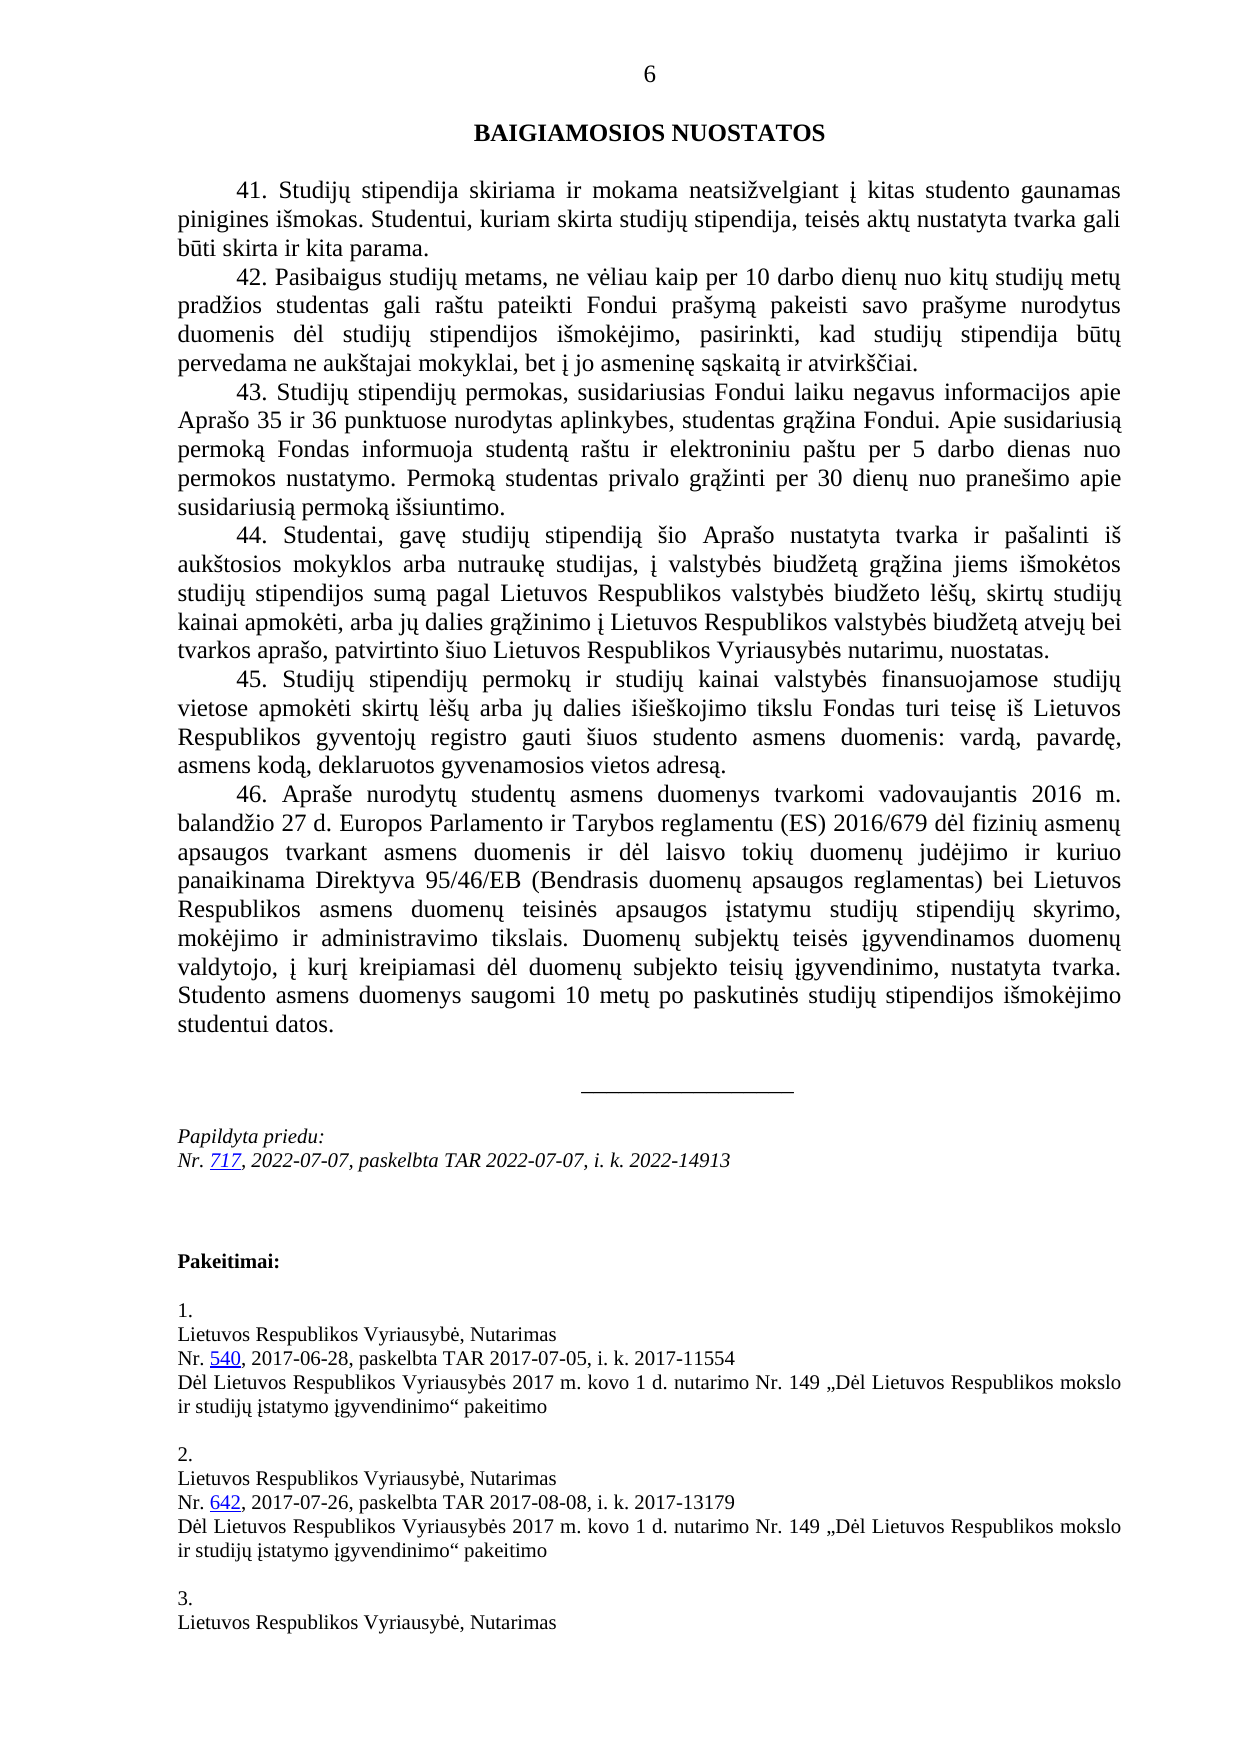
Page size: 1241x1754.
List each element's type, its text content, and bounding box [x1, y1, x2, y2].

text 44. Studentai, gavę studijų stipendiją šio Aprašo nustatyta tvarka ir pašalinti iš aukštosios mokyklos arba nutraukę studijas, į valstybės biudžetą grąžina jiems išmokėtos studijų stipendijos sumą pagal Lietuvos Respublikos valstybės biudžeto lėšų, skirtų studijų kainai apmokėti, arba jų dalies grąžinimo į Lietuvos Respublikos valstybės biudžetą atvejų bei tvarkos aprašo, patvirtinto šiuo Lietuvos Respublikos Vyriausybės nutarimu, nuostatas. [177, 521, 1122, 664]
text 46. Apraše nurodytų studentų asmens duomenys tvarkomi vadovaujantis 2016 m. balandžio 27 d. Europos Parlamento ir Tarybos reglamentu (ES) 2016/679 dėl fizinių asmenų apsaugos tvarkant asmens duomenis ir dėl laisvo tokių duomenų judėjimo ir kuriuo panaikinama Direktyva 95/46/EB (Bendrasis duomenų apsaugos reglamentas) bei Lietuvos Respublikos asmens duomenų teisinės apsaugos įstatymu studijų stipendijų skyrimo, mokėjimo ir administravimo tikslais. Duomenų subjektų teisės įgyvendinamos duomenų valdytojo, į kurį kreipiamasi dėl duomenų subjekto teisių įgyvendinimo, nustatyta tvarka. Studento asmens duomenys saugomi 10 metų po paskutinės studijų stipendijos išmokėjimo studentui datos. [177, 779, 1122, 1038]
text Lietuvos Respublikos Vyriausybė, Nutarimas [177, 1466, 1122, 1490]
text Dėl Lietuvos Respublikos Vyriausybės 2017 m. kovo 1 d. nutarimo Nr. 149 „Dėl Lietuvos Respublikos mokslo ir studijų įstatymo įgyvendinimo“ pakeitimo [177, 1370, 1122, 1418]
text 1. [177, 1297, 1122, 1322]
text 42. Pasibaigus studijų metams, ne vėliau kaip per 10 darbo dienų nuo kitų studijų metų pradžios studentas gali raštu pateikti Fondui prašymą pakeisti savo prašyme nurodytus duomenis dėl studijų stipendijos išmokėjimo, pasirinkti, kad studijų stipendija būtų pervedama ne aukštajai mokyklai, bet į jo asmeninę sąskaitą ir atvirkščiai. [177, 262, 1122, 377]
text BAIGIAMOSIOS NUOSTATOS [177, 118, 1122, 147]
text Nr. 540, 2017-06-28, paskelbta TAR 2017-07-05, i. k. 2017-11554 [177, 1346, 1122, 1370]
text 3. [177, 1586, 1122, 1610]
text Dėl Lietuvos Respublikos Vyriausybės 2017 m. kovo 1 d. nutarimo Nr. 149 „Dėl Lietuvos Respublikos mokslo ir studijų įstatymo įgyvendinimo“ pakeitimo [177, 1514, 1122, 1562]
text _________________ [177, 1067, 1122, 1096]
text Papildyta priedu: [177, 1124, 1122, 1148]
text 43. Studijų stipendijų permokas, susidariusias Fondui laiku negavus informacijos apie Aprašo 35 ir 36 punktuose nurodytas aplinkybes, studentas grąžina Fondui. Apie susidariusią permoką Fondas informuoja studentą raštu ir elektroniniu paštu per 5 darbo dienas nuo permokos nustatymo. Permoką studentas privalo grąžinti per 30 dienų nuo pranešimo apie susidariusią permoką išsiuntimo. [177, 377, 1122, 521]
text 41. Studijų stipendija skiriama ir mokama neatsižvelgiant į kitas studento gaunamas pinigines išmokas. Studentui, kuriam skirta studijų stipendija, teisės aktų nustatyta tvarka gali būti skirta ir kita parama. [177, 176, 1122, 262]
text 2. [177, 1442, 1122, 1466]
text Lietuvos Respublikos Vyriausybė, Nutarimas [177, 1610, 1122, 1634]
text Nr. 642, 2017-07-26, paskelbta TAR 2017-08-08, i. k. 2017-13179 [177, 1490, 1122, 1514]
text 45. Studijų stipendijų permokų ir studijų kainai valstybės finansuojamose studijų vietose apmokėti skirtų lėšų arba jų dalies išieškojimo tikslu Fondas turi teisę iš Lietuvos Respublikos gyventojų registro gauti šiuos studento asmens duomenis: vardą, pavardę, asmens kodą, deklaruotos gyvenamosios vietos adresą. [177, 664, 1122, 779]
text Nr. 717, 2022-07-07, paskelbta TAR 2022-07-07, i. k. 2022-14913 [177, 1148, 1122, 1172]
text Pakeitimai: [177, 1249, 1122, 1273]
text Lietuvos Respublikos Vyriausybė, Nutarimas [177, 1322, 1122, 1346]
